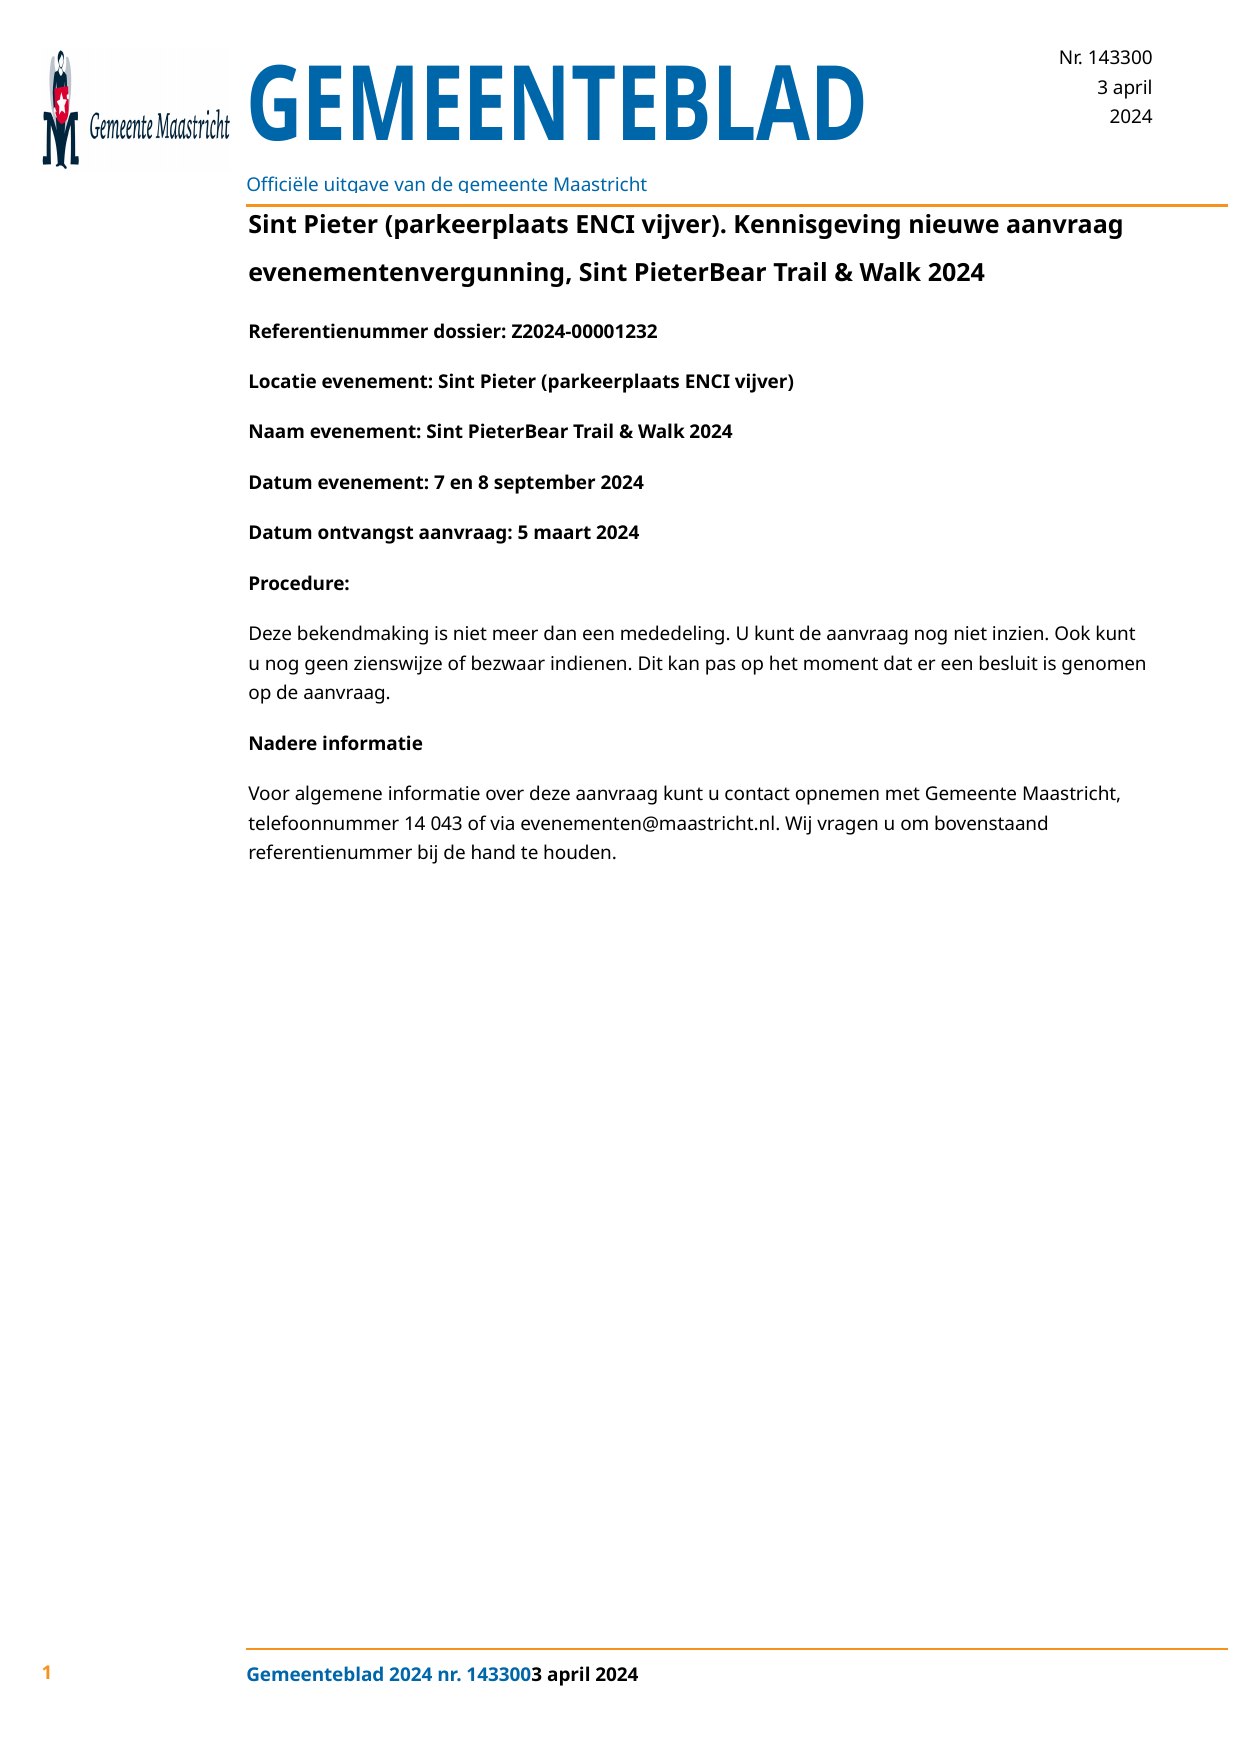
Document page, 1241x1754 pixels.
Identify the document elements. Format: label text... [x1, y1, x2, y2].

text Datum evenement: 7 en 8 september 2024 [248, 469, 1152, 495]
text Datum ontvangst aanvraag: 5 maart 2024 [248, 519, 1152, 545]
text Voor algemene informatie over deze aanvraag kunt u contact opnemen met Gemeente Maastricht, telefoonnummer 14 043 of via evenementen@maastricht.nl. Wij vragen u om bovenstaand referentienummer bij de hand te houden. [248, 780, 1152, 865]
text Sint Pieter (parkeerplaats ENCI vijver). Kennisgeving nieuwe aanvraag evenementenvergunning, Sint PieterBear Trail & Walk 2024 [248, 207, 1152, 288]
text Nadere informatie [248, 730, 1152, 756]
text Deze bekendmaking is niet meer dan een mededeling. U kunt de aanvraag nog niet inzien. Ook kunt u nog geen zienswijze of bezwaar indienen. Dit kan pas op het moment dat er een besluit is genomen op de aanvraag. [248, 620, 1152, 705]
picture [41, 47, 231, 172]
text Naam evenement: Sint PieterBear Trail & Walk 2024 [248, 419, 1152, 444]
text Procedure: [248, 570, 1152, 596]
text Locatie evenement: Sint Pieter (parkeerplaats ENCI vijver) [248, 368, 1152, 394]
text Referentienummer dossier: Z2024-00001232 [248, 318, 1152, 344]
